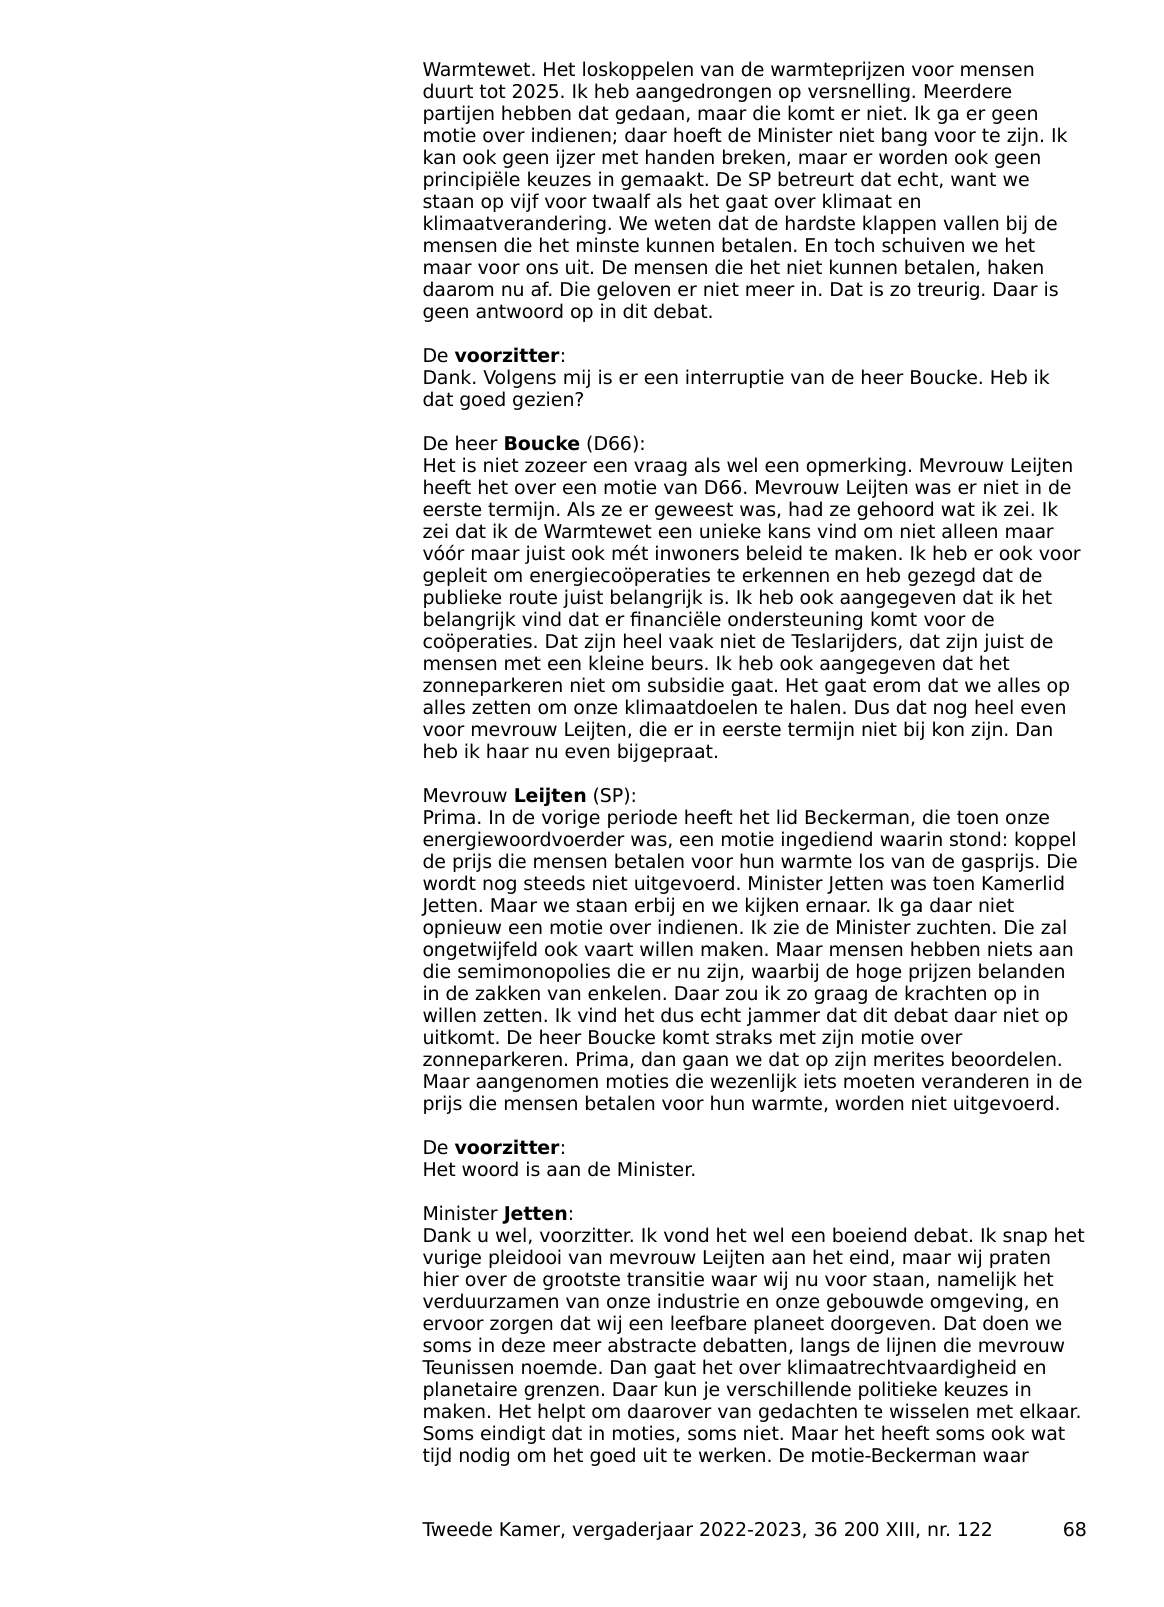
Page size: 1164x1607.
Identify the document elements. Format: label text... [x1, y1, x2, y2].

text Dank. Volgens mij is er een interruptie van de heer Boucke. Heb ik dat goed gezien? [422, 367, 1087, 411]
text Mevrouw Leijten (SP): [422, 785, 1087, 807]
text Dank u wel, voorzitter. Ik vond het wel een boeiend debat. Ik snap het vurige pleidooi van mevrouw Leijten aan het eind, maar wij praten hier over de grootste transitie waar wij nu voor staan, namelijk het verduurzamen van onze industrie en onze gebouwde omgeving, en ervoor zorgen dat wij een leefbare planeet doorgeven. Dat doen we soms in deze meer abstracte debatten, langs de lijnen die mevrouw Teunissen noemde. Dan gaat het over klimaatrechtvaardigheid en planetaire grenzen. Daar kun je verschillende politieke keuzes in maken. Het helpt om daarover van gedachten te wisselen met elkaar. Soms eindigt dat in moties, soms niet. Maar het heeft soms ook wat tijd nodig om het goed uit te werken. De motie-Beckerman waar [422, 1225, 1087, 1467]
text De heer Boucke (D66): [422, 433, 1087, 455]
text Warmtewet. Het loskoppelen van de warmteprijzen voor mensen duurt tot 2025. Ik heb aangedrongen op versnelling. Meerdere partijen hebben dat gedaan, maar die komt er niet. Ik ga er geen motie over indienen; daar hoeft de Minister niet bang voor te zijn. Ik kan ook geen ijzer met handen breken, maar er worden ook geen principiële keuzes in gemaakt. De SP betreurt dat echt, want we staan op vijf voor twaalf als het gaat over klimaat en klimaatverandering. We weten dat de hardste klappen vallen bij de mensen die het minste kunnen betalen. En toch schuiven we het maar voor ons uit. De mensen die het niet kunnen betalen, haken daarom nu af. Die geloven er niet meer in. Dat is zo treurig. Daar is geen antwoord op in dit debat. [422, 59, 1087, 323]
text Minister Jetten: [422, 1203, 1087, 1225]
text Het is niet zozeer een vraag als wel een opmerking. Mevrouw Leijten heeft het over een motie van D66. Mevrouw Leijten was er niet in de eerste termijn. Als ze er geweest was, had ze gehoord wat ik zei. Ik zei dat ik de Warmtewet een unieke kans vind om niet alleen maar vóór maar juist ook mét inwoners beleid te maken. Ik heb er ook voor gepleit om energiecoöperaties te erkennen en heb gezegd dat de publieke route juist belangrijk is. Ik heb ook aangegeven dat ik het belangrijk vind dat er financiële ondersteuning komt voor de coöperaties. Dat zijn heel vaak niet de Teslarijders, dat zijn juist de mensen met een kleine beurs. Ik heb ook aangegeven dat het zonneparkeren niet om subsidie gaat. Het gaat erom dat we alles op alles zetten om onze klimaatdoelen te halen. Dus dat nog heel even voor mevrouw Leijten, die er in eerste termijn niet bij kon zijn. Dan heb ik haar nu even bijgepraat. [422, 455, 1087, 763]
text De voorzitter: [422, 345, 1087, 367]
text Prima. In de vorige periode heeft het lid Beckerman, die toen onze energiewoordvoerder was, een motie ingediend waarin stond: koppel de prijs die mensen betalen voor hun warmte los van de gasprijs. Die wordt nog steeds niet uitgevoerd. Minister Jetten was toen Kamerlid Jetten. Maar we staan erbij en we kijken ernaar. Ik ga daar niet opnieuw een motie over indienen. Ik zie de Minister zuchten. Die zal ongetwijfeld ook vaart willen maken. Maar mensen hebben niets aan die semimonopolies die er nu zijn, waarbij de hoge prijzen belanden in de zakken van enkelen. Daar zou ik zo graag de krachten op in willen zetten. Ik vind het dus echt jammer dat dit debat daar niet op uitkomt. De heer Boucke komt straks met zijn motie over zonneparkeren. Prima, dan gaan we dat op zijn merites beoordelen. Maar aangenomen moties die wezenlijk iets moeten veranderen in de prijs die mensen betalen voor hun warmte, worden niet uitgevoerd. [422, 807, 1087, 1115]
text De voorzitter: [422, 1137, 1087, 1159]
text Het woord is aan de Minister. [422, 1159, 1087, 1181]
